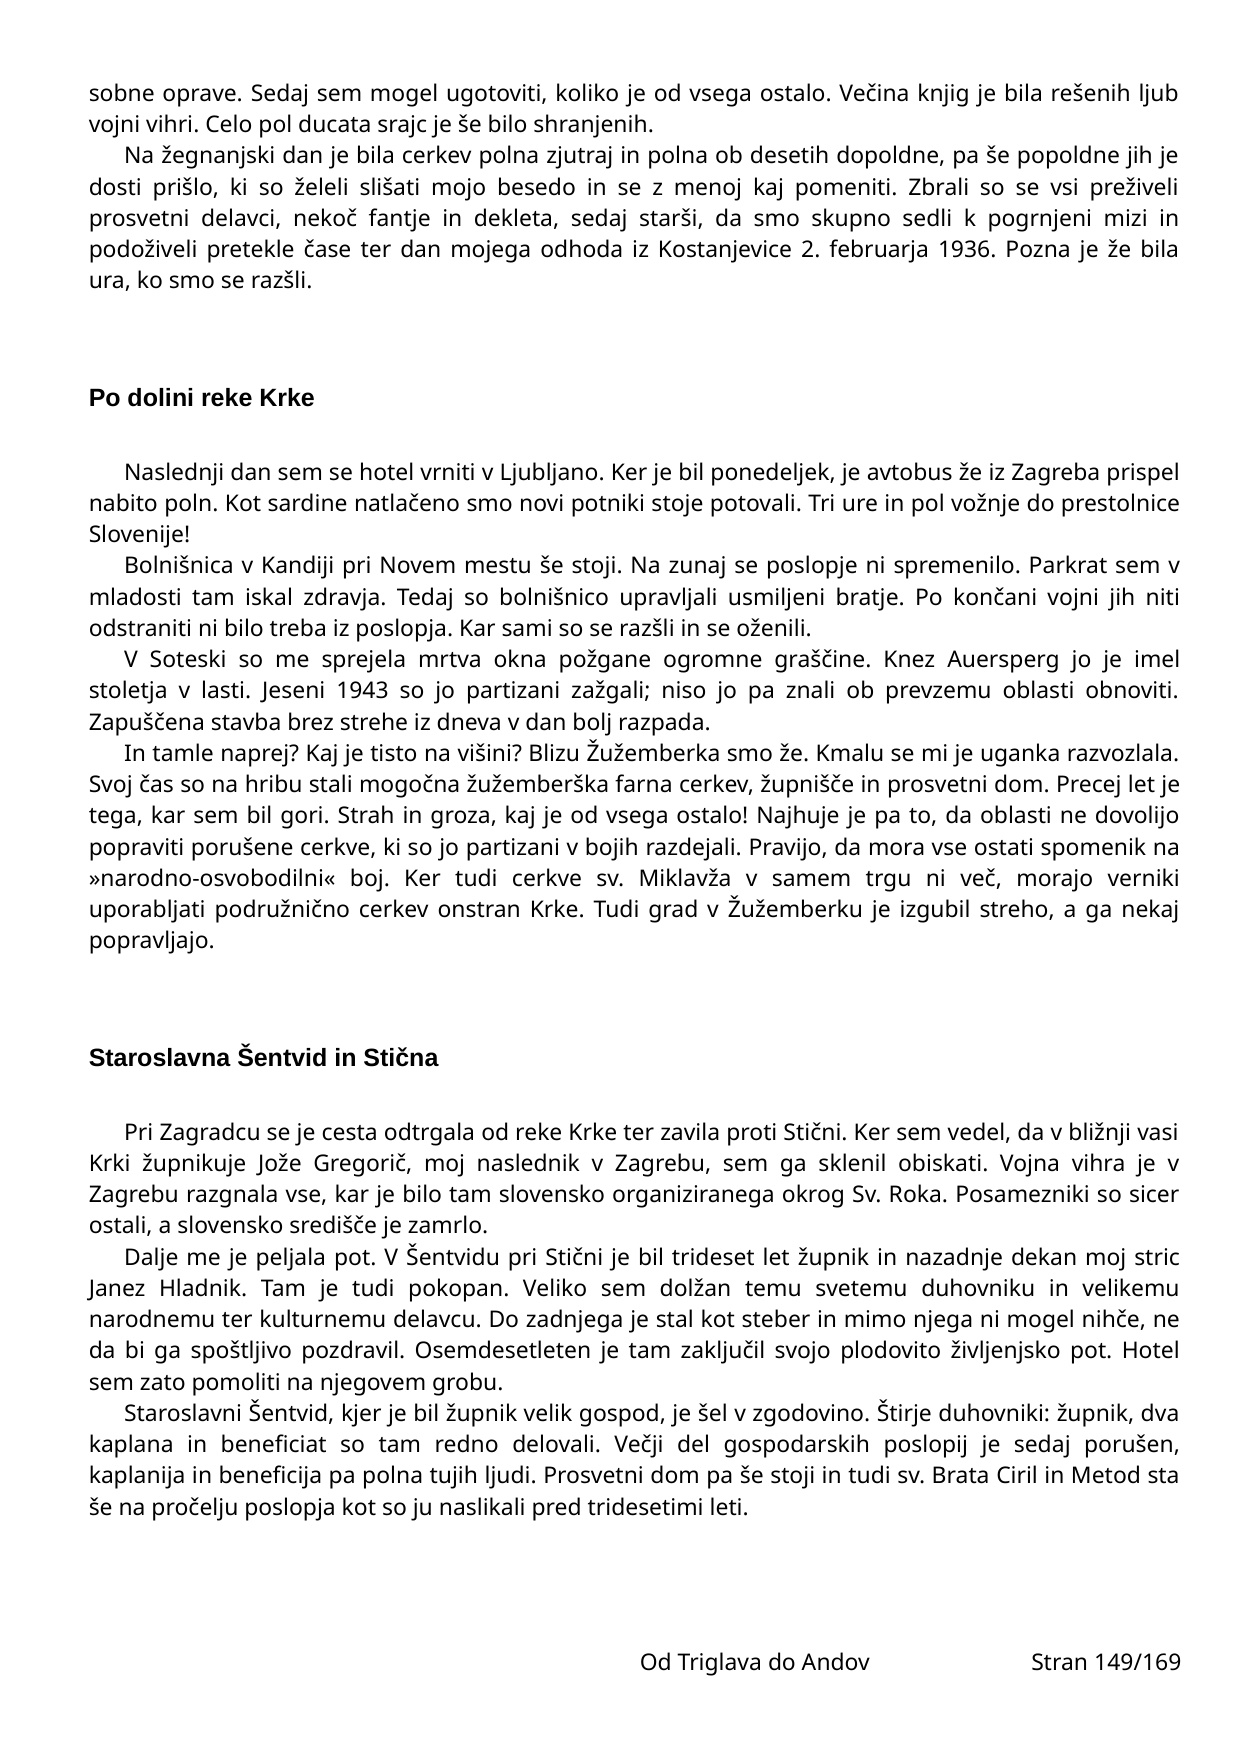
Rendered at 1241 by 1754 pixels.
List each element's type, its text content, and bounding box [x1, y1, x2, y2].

text In tamle naprej? Kaj je tisto na višini? Blizu Žužemberka smo že. Kmalu se mi je uganka razvozlala. Svoj čas so na hribu stali mogočna žužemberška farna cerkev, župnišče in prosvetni dom. Precej let je tega, kar sem bil gori. Strah in groza, kaj je od vsega ostalo! Najhuje je pa to, da oblasti ne dovolijo popraviti porušene cerkve, ki so jo partizani v bojih razdejali. Pravijo, da mora vse ostati spomenik na »narodno-osvobodilni« boj. Ker tudi cerkve sv. Miklavža v samem trgu ni več, morajo verniki uporabljati podružnično cerkev onstran Krke. Tudi grad v Žužemberku je izgubil streho, a ga nekaj popravljajo. [88, 737, 1181, 956]
text Naslednji dan sem se hotel vrniti v Ljubljano. Ker je bil ponedeljek, je avtobus že iz Zagreba prispel nabito poln. Kot sardine natlačeno smo novi potniki stoje potovali. Tri ure in pol vožnje do prestolnice Slovenije! [88, 456, 1181, 549]
text Bolnišnica v Kandiji pri Novem mestu še stoji. Na zunaj se poslopje ni spremenilo. Parkrat sem v mladosti tam iskal zdravja. Tedaj so bolnišnico upravljali usmiljeni bratje. Po končani vojni jih niti odstraniti ni bilo treba iz poslopja. Kar sami so se razšli in se oženili. [88, 549, 1181, 643]
text Pri Zagradcu se je cesta odtrgala od reke Krke ter zavila proti Stični. Ker sem vedel, da v bližnji vasi Krki župnikuje Jože Gregorič, moj naslednik v Zagrebu, sem ga sklenil obiskati. Vojna vihra je v Zagrebu razgnala vse, kar je bilo tam slovensko organiziranega okrog Sv. Roka. Posamezniki so sicer ostali, a slovensko središče je zamrlo. [88, 1116, 1181, 1241]
text Dalje me je peljala pot. V Šentvidu pri Stični je bil trideset let župnik in nazadnje dekan moj stric Janez Hladnik. Tam je tudi pokopan. Veliko sem dolžan temu svetemu duhovniku in velikemu narodnemu ter kulturnemu delavcu. Do zadnjega je stal kot steber in mimo njega ni mogel nihče, ne da bi ga spoštljivo pozdravil. Osemdesetleten je tam zaključil svojo plodovito življenjsko pot. Hotel sem zato pomoliti na njegovem grobu. [88, 1241, 1181, 1397]
text sobne oprave. Sedaj sem mogel ugotoviti, koliko je od vsega ostalo. Večina knjig je bila rešenih ljub vojni vihri. Celo pol ducata srajc je še bilo shranjenih. [88, 77, 1181, 139]
text Na žegnanjski dan je bila cerkev polna zjutraj in polna ob desetih dopoldne, pa še popoldne jih je dosti prišlo, ki so želeli slišati mojo besedo in se z menoj kaj pomeniti. Zbrali so se vsi preživeli prosvetni delavci, nekoč fantje in dekleta, sedaj starši, da smo skupno sedli k pogrnjeni mizi in podoživeli pretekle čase ter dan mojega odhoda iz Kostanjevice 2. februarja 1936. Pozna je že bila ura, ko smo se razšli. [88, 139, 1181, 296]
text Staroslavni Šentvid, kjer je bil župnik velik gospod, je šel v zgodovino. Štirje duhovniki: župnik, dva kaplana in beneficiat so tam redno delovali. Večji del gospodarskih poslopij je sedaj porušen, kaplanija in beneficija pa polna tujih ljudi. Prosvetni dom pa še stoji in tudi sv. Brata Ciril in Metod sta še na pročelju poslopja kot so ju naslikali pred tridesetimi leti. [88, 1397, 1181, 1522]
subtitle Po dolini reke Krke [88, 383, 1181, 412]
text V Soteski so me sprejela mrtva okna požgane ogromne graščine. Knez Auersperg jo je imel stoletja v lasti. Jeseni 1943 so jo partizani zažgali; niso jo pa znali ob prevzemu oblasti obnoviti. Zapuščena stavba brez strehe iz dneva v dan bolj razpada. [88, 643, 1181, 737]
subtitle Staroslavna Šentvid in Stična [88, 1043, 1181, 1072]
